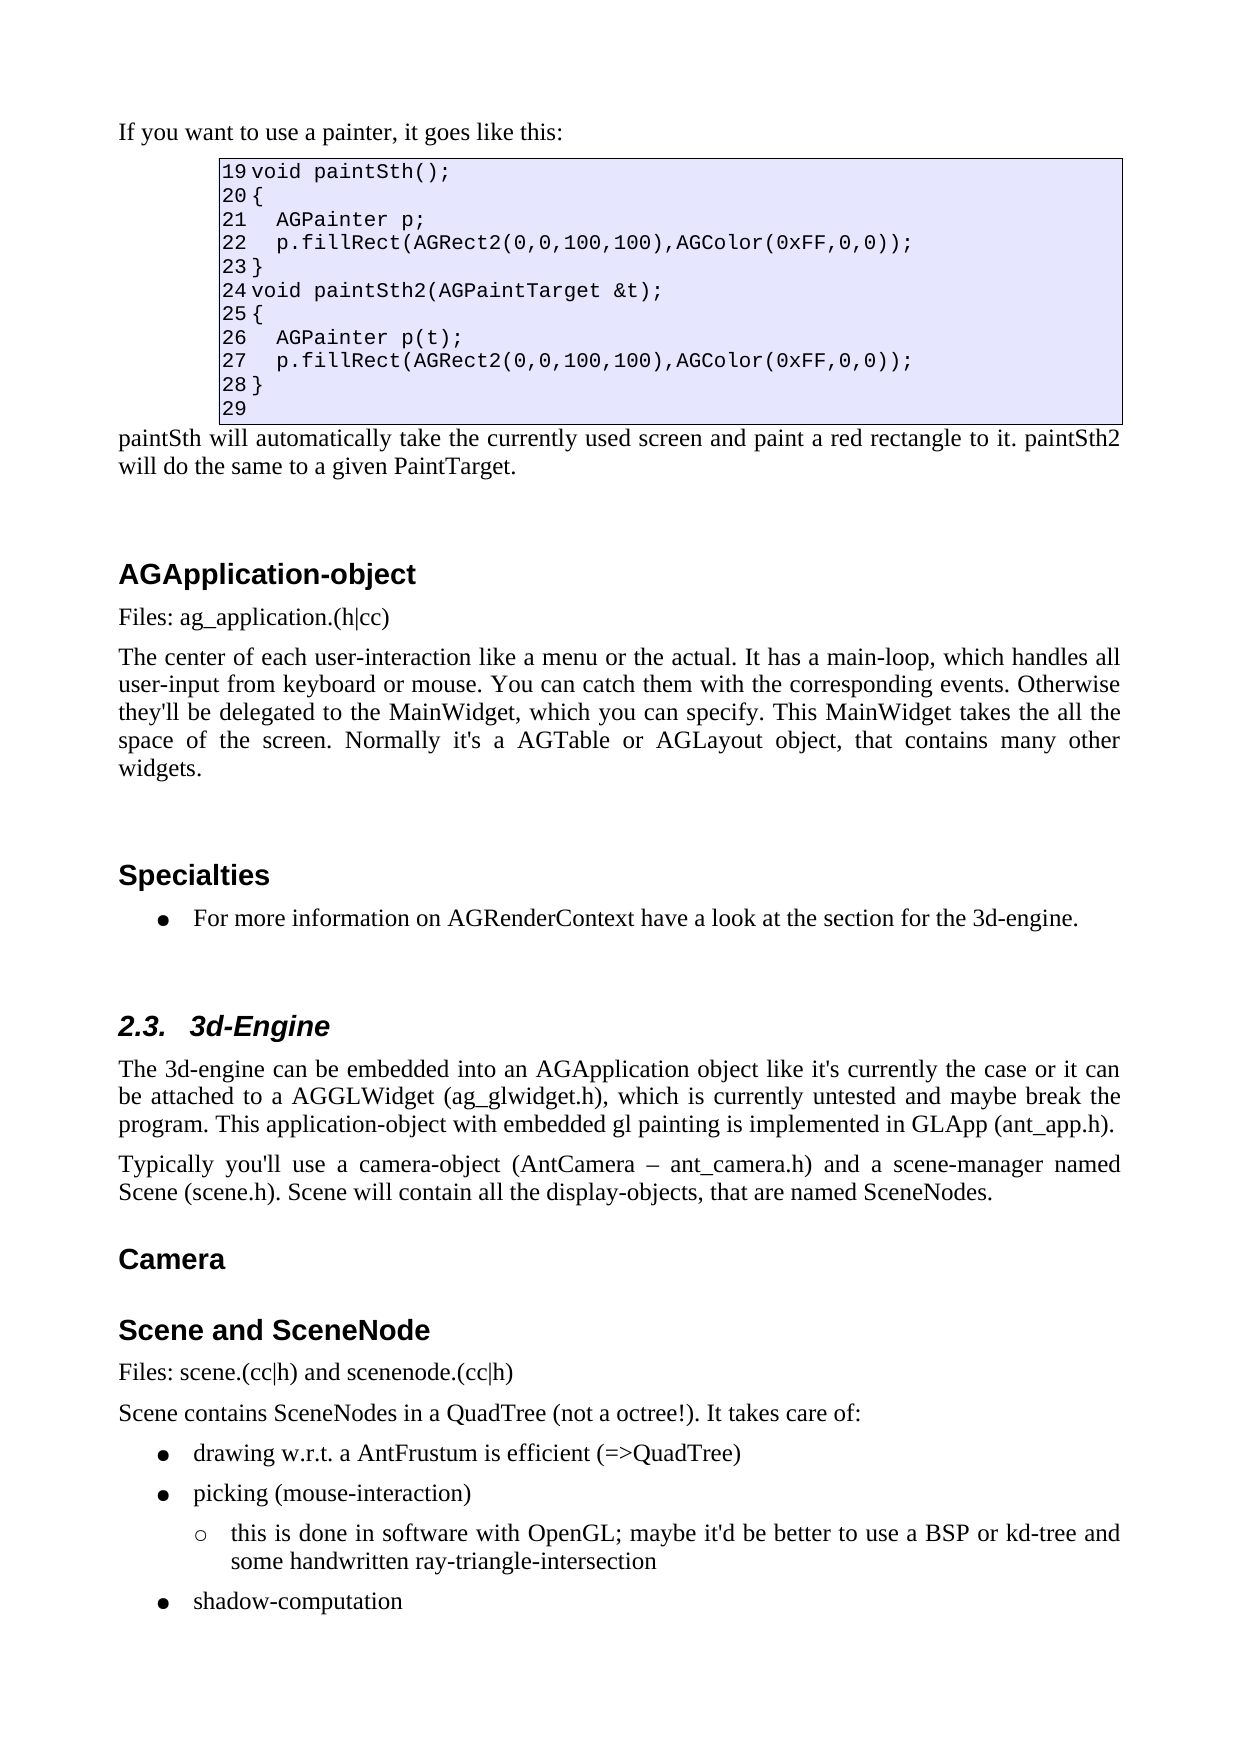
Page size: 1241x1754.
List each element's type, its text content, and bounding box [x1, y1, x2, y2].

list AGPainter p; [220, 206, 1122, 229]
list { [220, 300, 1122, 324]
text Files: scene.(cc|h) and scenenode.(cc|h) [118, 1358, 1122, 1386]
text paintSth will automatically take the currently used screen and paint a red rectangle to it. paintSth2 will do the same to a given PaintTarget. [118, 424, 1122, 480]
list p.fillRect(AGRect2(0,0,100,100),AGColor(0xFF,0,0)); [220, 229, 1122, 253]
subtitle Scene and SceneNode [118, 1313, 1122, 1346]
list For more information on AGRenderContext have a look at the section for the 3d-engine. [156, 904, 1122, 932]
list drawing w.r.t. a AntFrustum is efficient (=>QuadTree) [156, 1439, 1122, 1467]
subtitle 3d-Engine [118, 1010, 1122, 1042]
subtitle Camera [118, 1243, 1122, 1276]
list { [220, 182, 1122, 206]
subtitle Specialties [118, 859, 1122, 892]
list AGPainter p(t); [220, 324, 1122, 347]
list shadow-computation [156, 1587, 1122, 1615]
text If you want to use a painter, it goes like this: [118, 118, 1122, 146]
text The 3d-engine can be embedded into an AGApplication object like it's currently the case or it can be attached to a AGGLWidget (ag_glwidget.h), which is currently untested and maybe break the program. This application-object with embedded gl painting is implemented in GLApp (ant_app.h). [118, 1055, 1122, 1138]
list this is done in software with OpenGL; maybe it'd be better to use a BSP or kd-tree and some handwritten ray-triangle-intersection [193, 1519, 1122, 1575]
list void paintSth2(AGPaintTarget &t); [220, 277, 1122, 300]
text Scene contains SceneNodes in a QuadTree (not a octree!). It takes care of: [118, 1399, 1122, 1426]
list void paintSth(); [220, 159, 1122, 182]
list p.fillRect(AGRect2(0,0,100,100),AGColor(0xFF,0,0)); [220, 347, 1122, 371]
list } [220, 253, 1122, 277]
text The center of each user-interaction like a menu or the actual. It has a main-loop, which handles all user-input from keyboard or mouse. You can catch them with the corresponding events. Otherwise they'll be delegated to the MainWidget, which you can specify. This MainWidget takes the all the space of the screen. Normally it's a AGTable or AGLayout object, that contains many other widgets. [118, 643, 1122, 781]
text Typically you'll use a camera-object (AntCamera – ant_camera.h) and a scene-manager named Scene (scene.h). Scene will contain all the display-objects, that are named SceneNodes. [118, 1150, 1122, 1206]
text Files: ag_application.(h|cc) [118, 603, 1122, 630]
list picking (mouse-interaction) [156, 1479, 1122, 1507]
list } [220, 371, 1122, 395]
subtitle AGApplication-object [118, 558, 1122, 590]
